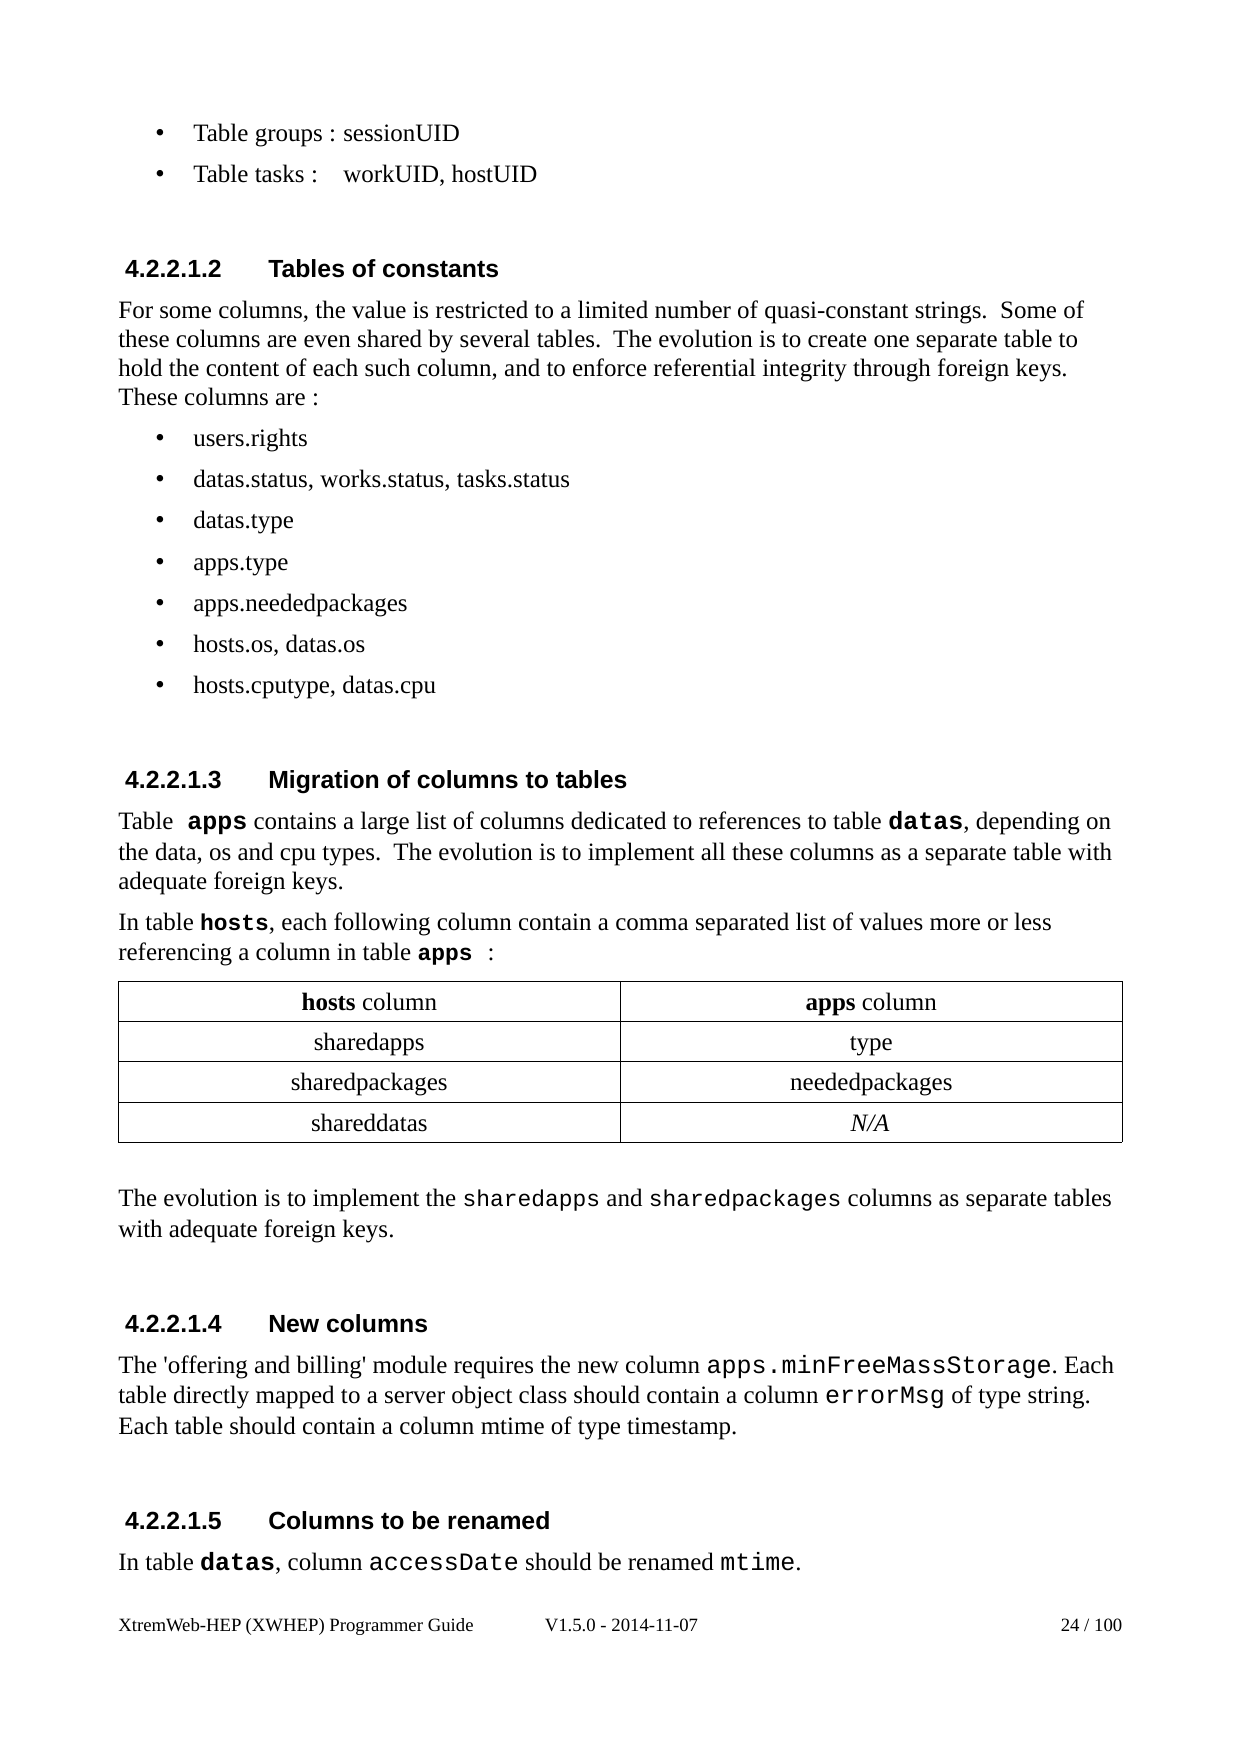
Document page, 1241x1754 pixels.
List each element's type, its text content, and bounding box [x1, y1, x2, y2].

list Table tasks : workUID, hostUID [156, 159, 1122, 188]
text The evolution is to implement the sharedapps and sharedpackages columns as separate tables with adequate foreign keys. [118, 1183, 1122, 1242]
list apps.type [156, 547, 1122, 575]
text The 'offering and billing' module requires the new column apps.minFreeMassStorage. Each table directly mapped to a server object class should contain a column errorMsg of type string. Each table should contain a column mtime of type timestamp. [118, 1350, 1122, 1440]
subtitle New columns [118, 1309, 1122, 1337]
list hosts.os, datas.os [156, 629, 1122, 658]
list datas.status, works.status, tasks.status [156, 464, 1122, 493]
text In table hosts, each following column contain a comma separated list of values more or less referencing a column in table apps : [118, 907, 1122, 968]
list datas.type [156, 505, 1122, 534]
text In table datas, column accessDate should be renamed mtime. [118, 1547, 1122, 1578]
table_cell neededpackages [621, 1062, 1122, 1102]
list Table groups : sessionUID [156, 118, 1122, 147]
text Table apps contains a large list of columns dedicated to references to table datas, depending on the data, os and cpu types. The evolution is to implement all these columns as a separate table with adequate foreign keys. [118, 806, 1122, 895]
text For some columns, the value is restricted to a limited number of quasi-constant strings. Some of these columns are even shared by several tables. The evolution is to create one separate table to hold the content of each such column, and to enforce referential integrity through foreign keys. These columns are : [118, 295, 1122, 410]
subtitle Columns to be renamed [118, 1506, 1122, 1535]
list hosts.cputype, datas.cpu [156, 670, 1122, 699]
subtitle Tables of constants [118, 254, 1122, 283]
table_header hosts column [119, 982, 620, 1021]
table_header apps column [621, 982, 1122, 1021]
subtitle Migration of columns to tables [118, 765, 1122, 794]
table_cell shareddatas [119, 1103, 620, 1142]
table_cell sharedpackages [119, 1062, 620, 1102]
list apps.neededpackages [156, 588, 1122, 617]
list users.rights [156, 423, 1122, 452]
table_cell type [621, 1022, 1122, 1061]
table_cell sharedapps [119, 1022, 620, 1061]
table_cell N/A [621, 1103, 1122, 1142]
